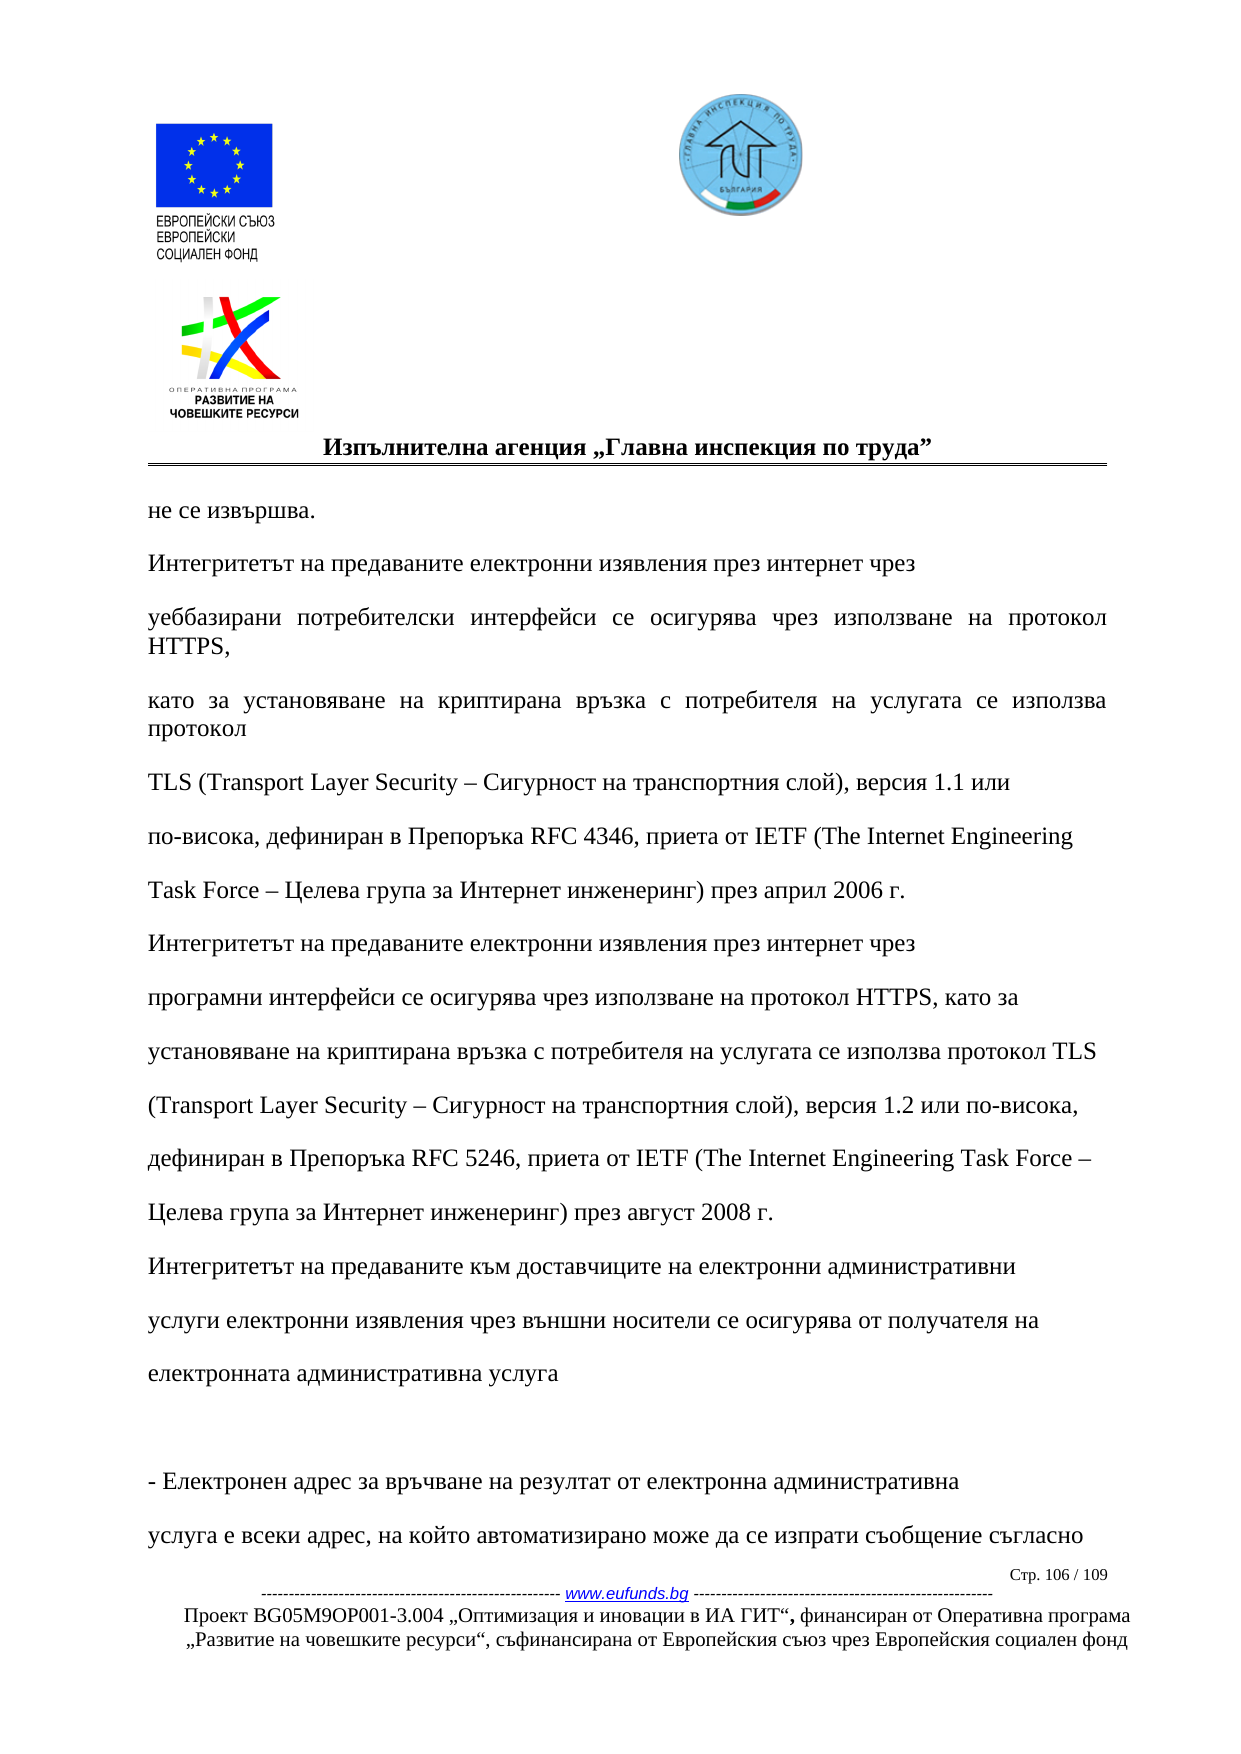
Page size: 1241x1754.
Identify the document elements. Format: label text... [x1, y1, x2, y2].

text уеббазирани потребителски интерфейси се осигурява чрез използване на протокол HTTPS, [148, 602, 1107, 660]
text TLS (Transport Layer Security – Сигурност на транспортния слой), версия 1.1 или [148, 767, 1107, 796]
text Task Force – Целева група за Интернет инженеринг) през април 2006 г. [148, 875, 1107, 903]
text установяване на криптирана връзка с потребителя на услугата се използва протокол TLS [148, 1036, 1107, 1065]
text не се извършва. [148, 495, 1107, 523]
text електронната административна услуга [148, 1358, 1107, 1387]
text Интегритетът на предаваните електронни изявления през интернет чрез [148, 928, 1107, 957]
text по-висока, дефиниран в Препоръка RFC 4346, приета от IETF (The Internet Engineering [148, 821, 1107, 850]
text услуги електронни изявления чрез външни носители се осигурява от получателя на [148, 1305, 1107, 1333]
text дефиниран в Препоръка RFC 5246, приета от IETF (The Internet Engineering Task Force – [148, 1143, 1107, 1172]
text (Transport Layer Security – Сигурност на транспортния слой), версия 1.2 или по-висока, [148, 1090, 1107, 1118]
text Интегритетът на предаваните към доставчиците на електронни административни [148, 1251, 1107, 1280]
text като за установяване на криптирана връзка с потребителя на услугата се използва протокол [148, 685, 1107, 742]
text Целева група за Интернет инженеринг) през август 2008 г. [148, 1197, 1107, 1226]
text Интегритетът на предаваните електронни изявления през интернет чрез [148, 548, 1107, 577]
text услуга е всеки адрес, на който автоматизирано може да се изпрати съобщение съгласно [148, 1520, 1107, 1548]
text програмни интерфейси се осигурява чрез използване на протокол HTTPS, като за [148, 982, 1107, 1011]
text - Електронен адрес за връчване на резултат от електронна административна [148, 1466, 1107, 1495]
